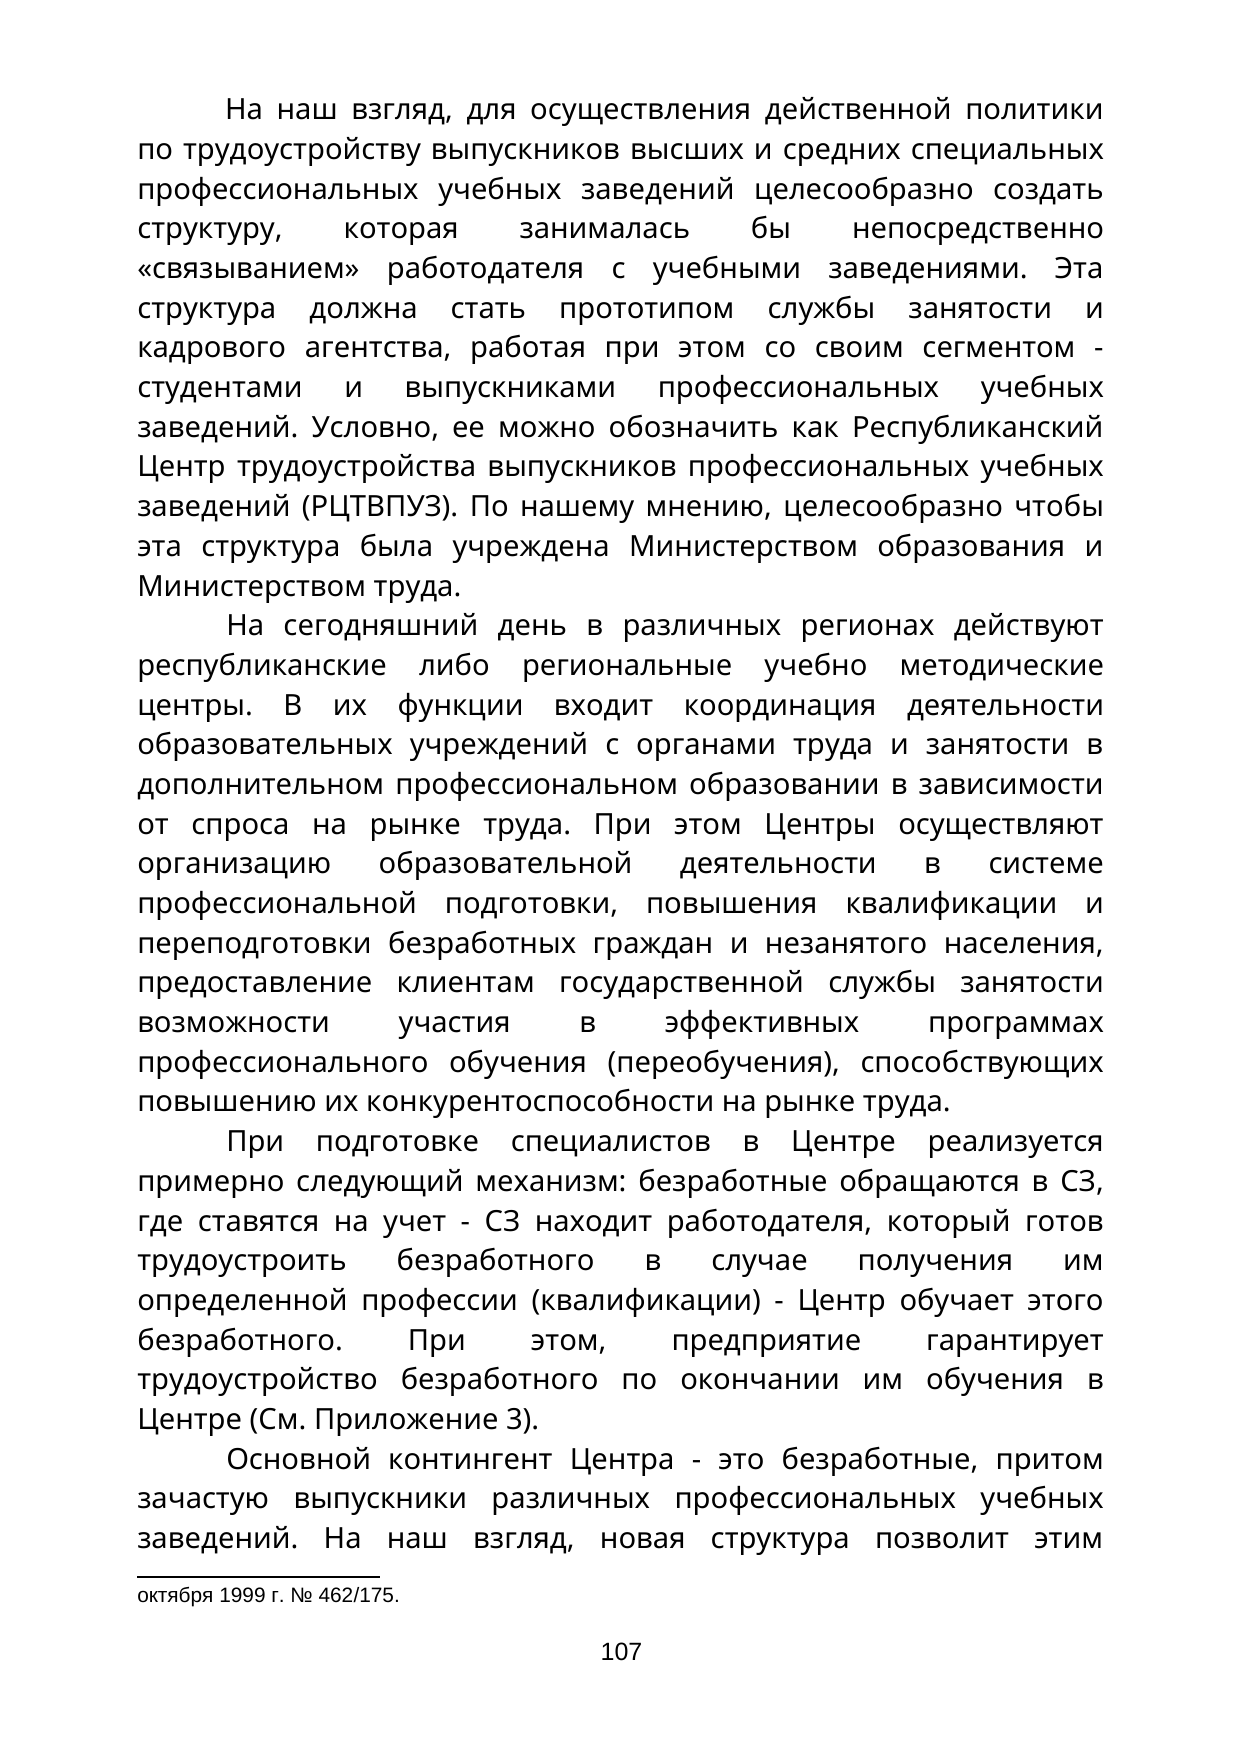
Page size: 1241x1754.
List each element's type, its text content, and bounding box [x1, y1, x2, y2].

text На наш взгляд, для осуществления действенной политики по трудоустройству выпускников высших и средних специальных профессиональных учебных заведений целесообразно создать структуру, которая занималась бы непосредственно «связыванием» работодателя с учебными заведениями. Эта структура должна стать прототипом службы занятости и кадрового агентства, работая при этом со своим сегментом - студентами и выпускниками профессиональных учебных заведений. Условно, ее можно обозначить как Республиканский Центр трудоустройства выпускников профессиональных учебных заведений (РЦТВПУЗ). По нашему мнению, целесообразно чтобы эта структура была учреждена Министерством образования и Министерством труда. [137, 88, 1104, 604]
text При подготовке специалистов в Центре реализуется примерно следующий механизм: безработные обращаются в СЗ, где ставятся на учет - СЗ находит работодателя, который готов трудоустроить безработного в случае получения им определенной профессии (квалификации) - Центр обучает этого безработного. При этом, предприятие гарантирует трудоустройство безработного по окончании им обучения в Центре (См. Приложение 3). [137, 1120, 1104, 1438]
text Основной контингент Центра - это безработные, притом зачастую выпускники различных профессиональных учебных заведений. На наш взгляд, новая структура позволит этим [137, 1438, 1104, 1557]
text На сегодняшний день в различных регионах действуют республиканские либо региональные учебно методические центры. В их функции входит координация деятельности образовательных учреждений с органами труда и занятости в дополнительном профессиональном образовании в зависимости от спроса на рынке труда. При этом Центры осуществляют организацию образовательной деятельности в системе профессиональной подготовки, повышения квалификации и переподготовки безработных граждан и незанятого населения, предоставление клиентам государственной службы занятости возможности участия в эффективных программах профессионального обучения (переобучения), способствующих повышению их конкурентоспособности на рынке труда. [137, 604, 1104, 1120]
text октября 1999 г. № 462/175. [137, 1583, 1089, 1607]
